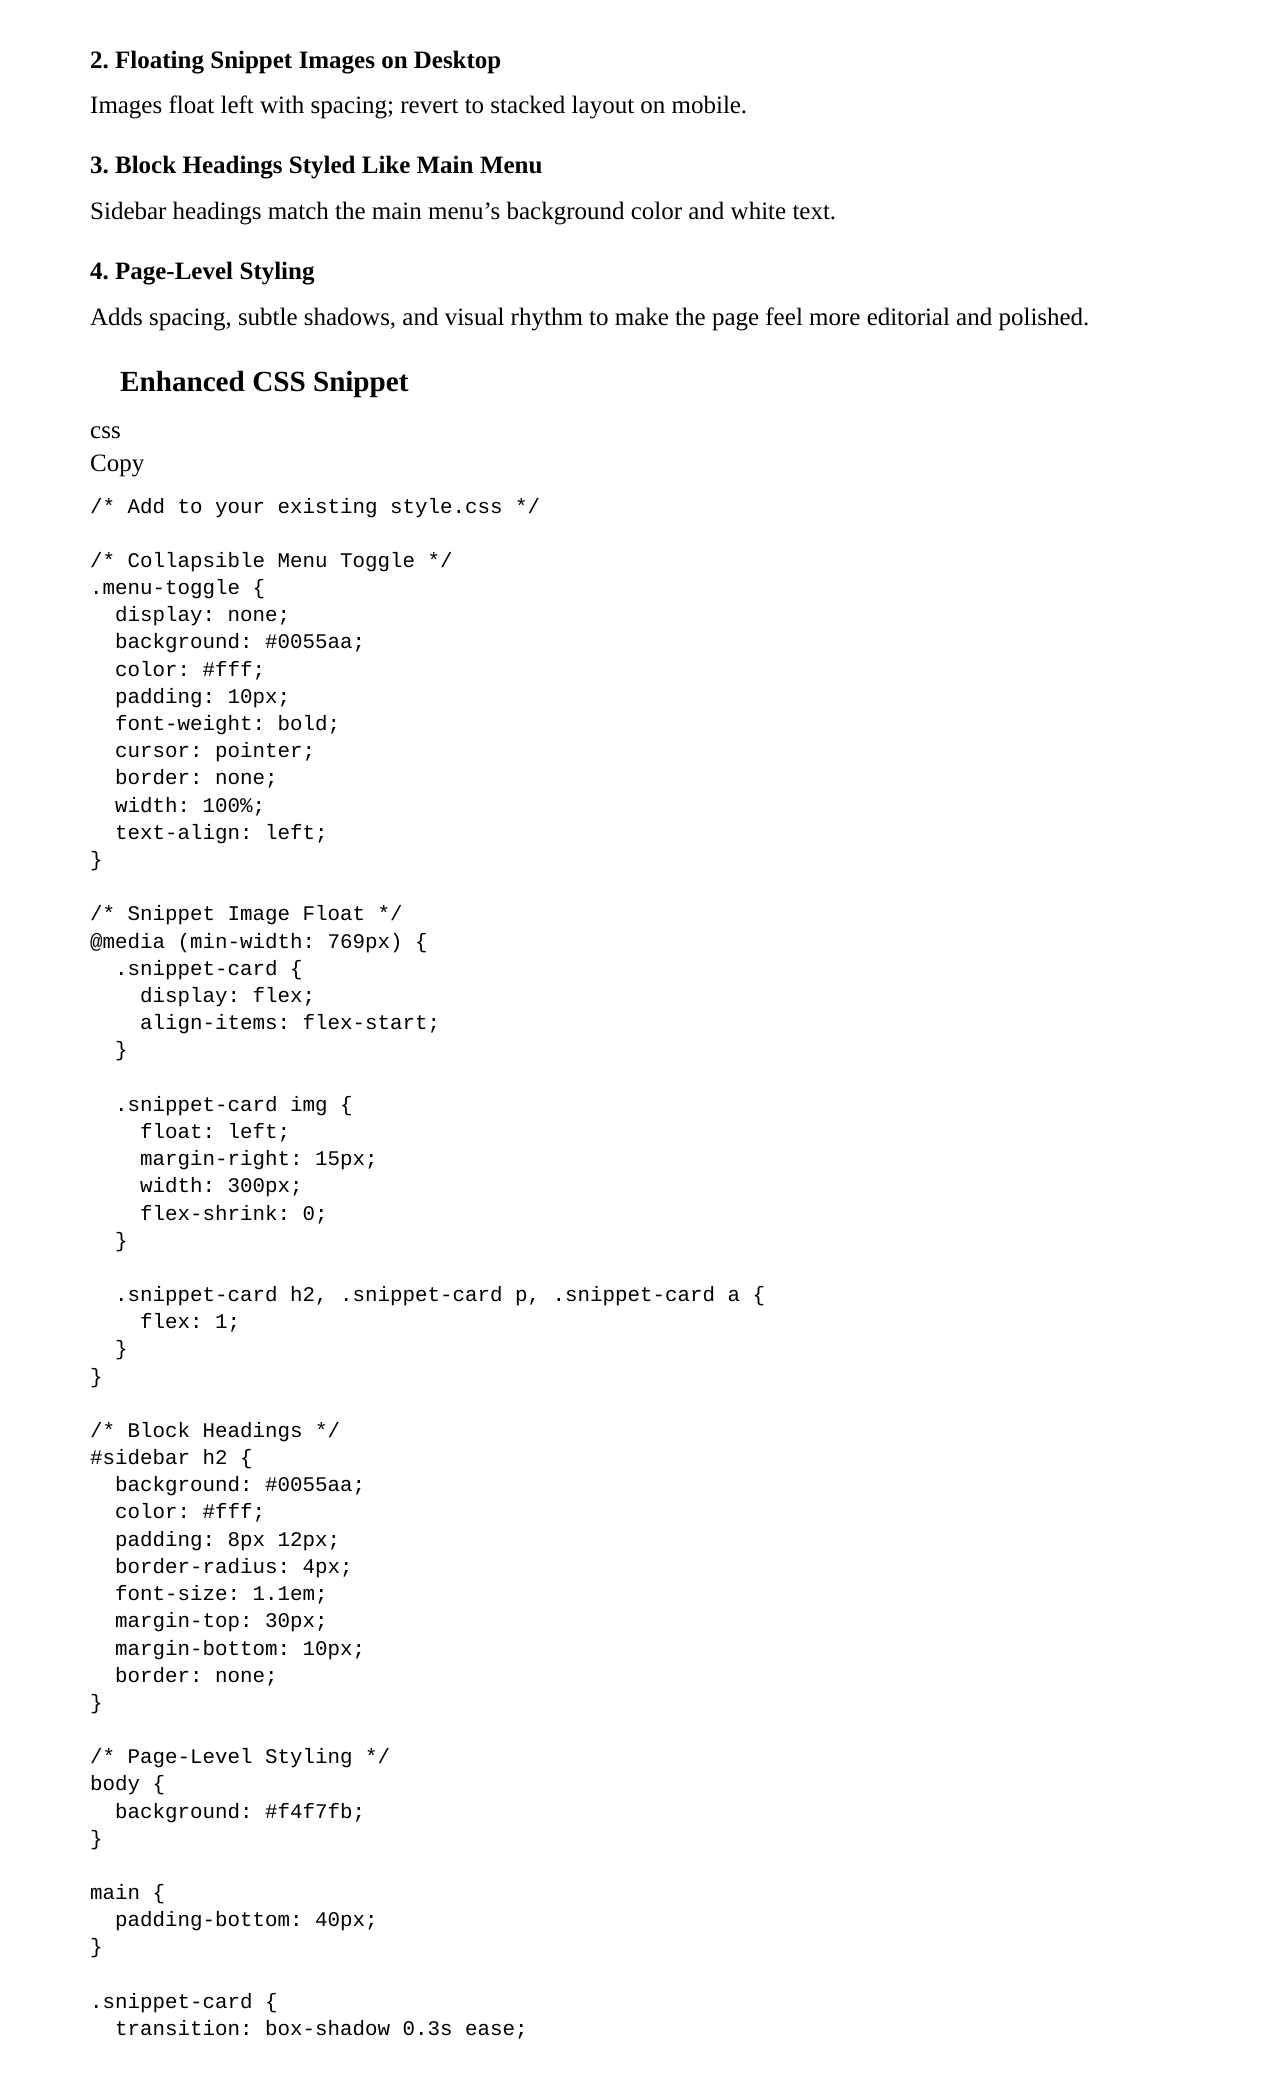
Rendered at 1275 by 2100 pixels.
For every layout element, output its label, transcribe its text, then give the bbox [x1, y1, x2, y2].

text display: none; [90, 604, 1230, 628]
text flex-shrink: 0; [90, 1202, 1230, 1226]
text .snippet-card { [90, 958, 1230, 981]
text font-weight: bold; [90, 713, 1230, 737]
text color: #fff; [90, 659, 1230, 682]
subtitle 2. Floating Snippet Images on Desktop [90, 45, 1230, 74]
text background: #0055aa; [90, 1474, 1230, 1498]
text .snippet-card { [90, 1991, 1230, 2014]
text margin-top: 30px; [90, 1610, 1230, 1634]
text background: #f4f7fb; [90, 1801, 1230, 1824]
text float: left; [90, 1121, 1230, 1144]
text } [90, 1338, 1230, 1362]
text /* Collapsible Menu Toggle */ [90, 550, 1230, 574]
text #sidebar h2 { [90, 1447, 1230, 1471]
text } [90, 849, 1230, 873]
text } [90, 1937, 1230, 1960]
text border: none; [90, 767, 1230, 791]
text Adds spacing, subtle shadows, and visual rhythm to make the page feel more editorial and polished. [90, 302, 1230, 331]
subtitle 3. Block Headings Styled Like Main Menu [90, 151, 1230, 179]
text } [90, 1039, 1230, 1063]
text /* Page-Level Styling */ [90, 1746, 1230, 1770]
text Sidebar headings match the main menu’s background color and white text. [90, 196, 1230, 225]
text text-align: left; [90, 822, 1230, 846]
text } [90, 1366, 1230, 1389]
text body { [90, 1773, 1230, 1797]
text align-items: flex-start; [90, 1012, 1230, 1036]
text .snippet-card h2, .snippet-card p, .snippet-card a { [90, 1284, 1230, 1308]
text } [90, 1230, 1230, 1253]
text .menu-toggle { [90, 577, 1230, 601]
text padding: 10px; [90, 686, 1230, 709]
text width: 300px; [90, 1175, 1230, 1199]
subtitle 4. Page-Level Styling [90, 256, 1230, 285]
text border: none; [90, 1665, 1230, 1688]
text .snippet-card img { [90, 1094, 1230, 1117]
text cursor: pointer; [90, 740, 1230, 764]
text main { [90, 1882, 1230, 1906]
text margin-right: 15px; [90, 1148, 1230, 1172]
text border-radius: 4px; [90, 1556, 1230, 1579]
text padding-bottom: 40px; [90, 1909, 1230, 1933]
text flex: 1; [90, 1311, 1230, 1335]
text /* Snippet Image Float */ [90, 903, 1230, 927]
text css [90, 415, 1230, 444]
text margin-bottom: 10px; [90, 1637, 1230, 1661]
text Copy [90, 448, 1230, 477]
text /* Block Headings */ [90, 1420, 1230, 1444]
text Images float left with spacing; revert to stacked layout on mobile. [90, 91, 1230, 119]
text background: #0055aa; [90, 632, 1230, 655]
text color: #fff; [90, 1502, 1230, 1525]
text display: flex; [90, 985, 1230, 1009]
text width: 100%; [90, 795, 1230, 818]
text @media (min-width: 769px) { [90, 931, 1230, 954]
text } [90, 1828, 1230, 1851]
text font-size: 1.1em; [90, 1583, 1230, 1607]
subtitle 🎨 Enhanced CSS Snippet [90, 364, 1230, 397]
text padding: 8px 12px; [90, 1529, 1230, 1552]
text /* Add to your existing style.css */ [90, 496, 1230, 519]
text } [90, 1692, 1230, 1716]
text transition: box-shadow 0.3s ease; [90, 2018, 1230, 2042]
